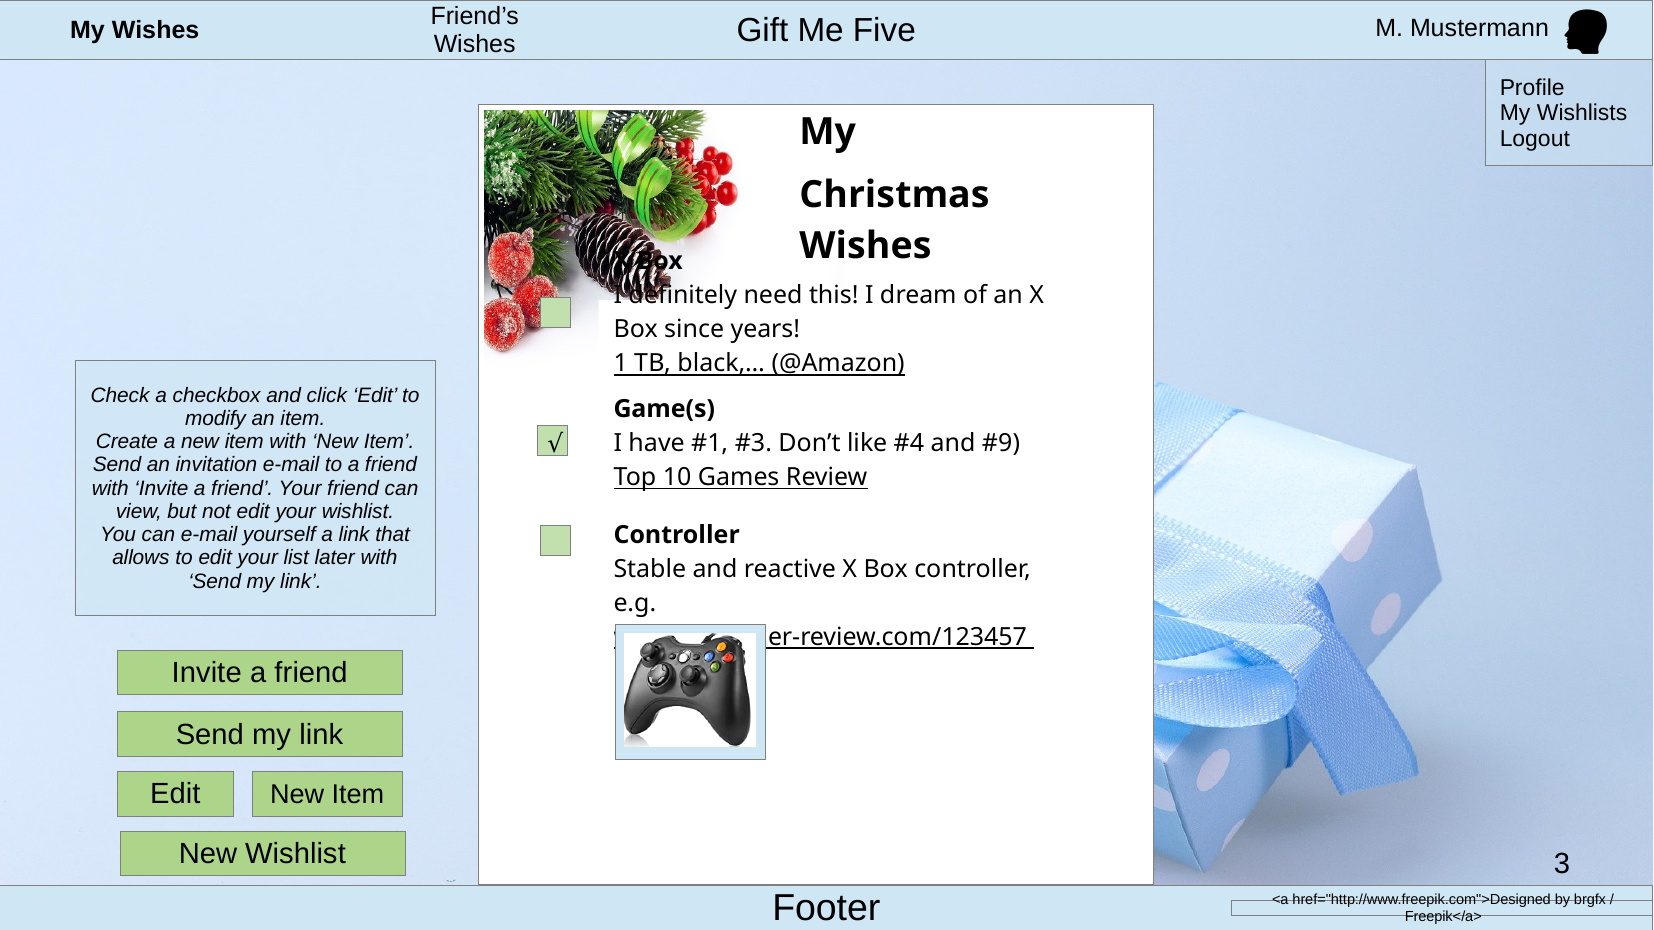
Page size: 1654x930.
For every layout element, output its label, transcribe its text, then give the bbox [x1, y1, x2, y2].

picture [821, 291, 828, 300]
picture [747, 291, 754, 300]
text_box New Wishlist [120, 831, 406, 876]
text_box Profile My Wishlists Logout [1485, 59, 1653, 166]
text_box X Box I definitely need this! I dream of an X Box since years! 1 TB, black,… (@Amazon) Game(s) I have #1, #3. Don’t like #4 and #9) Top 10 Games Review Controller Stable and reactive X Box controller, e.g. www.controller-review.com/123457 [598, 300, 1094, 751]
text_box M. Mustermann [1360, 6, 1565, 55]
text_box Send my link [117, 711, 403, 757]
text_box My Christmas Wishes [784, 150, 1130, 226]
text_box <a href="http://www.freepik.com">Designed by brgfx / Freepik</a> [1231, 900, 1653, 916]
text_box Invite a friend [117, 650, 403, 695]
picture [1564, 9, 1607, 55]
text_box Check a checkbox and click ‘Edit’ to modify an item. Create a new item with ‘New Item’. Send an invitation e-mail to a friend with ‘Invite a friend’. Your friend can view, but not edit your wishlist. You can e-mail yourself a link that allows to edit your list later with ‘Send my link’. [75, 360, 436, 616]
text_box √ [532, 418, 577, 462]
text_box [478, 104, 1154, 885]
text_box Gift Me Five [0, 0, 1653, 60]
picture [632, 291, 639, 300]
picture [484, 110, 845, 486]
picture [624, 633, 756, 748]
picture [677, 291, 684, 300]
text_box Friend’s Wishes [384, 15, 565, 45]
text_box Edit [117, 771, 234, 817]
text_box New Item [252, 771, 403, 817]
text_box My Wishes [45, 15, 226, 45]
picture [791, 291, 798, 300]
picture [0, 0, 1654, 930]
text_box Footer [0, 885, 1653, 930]
